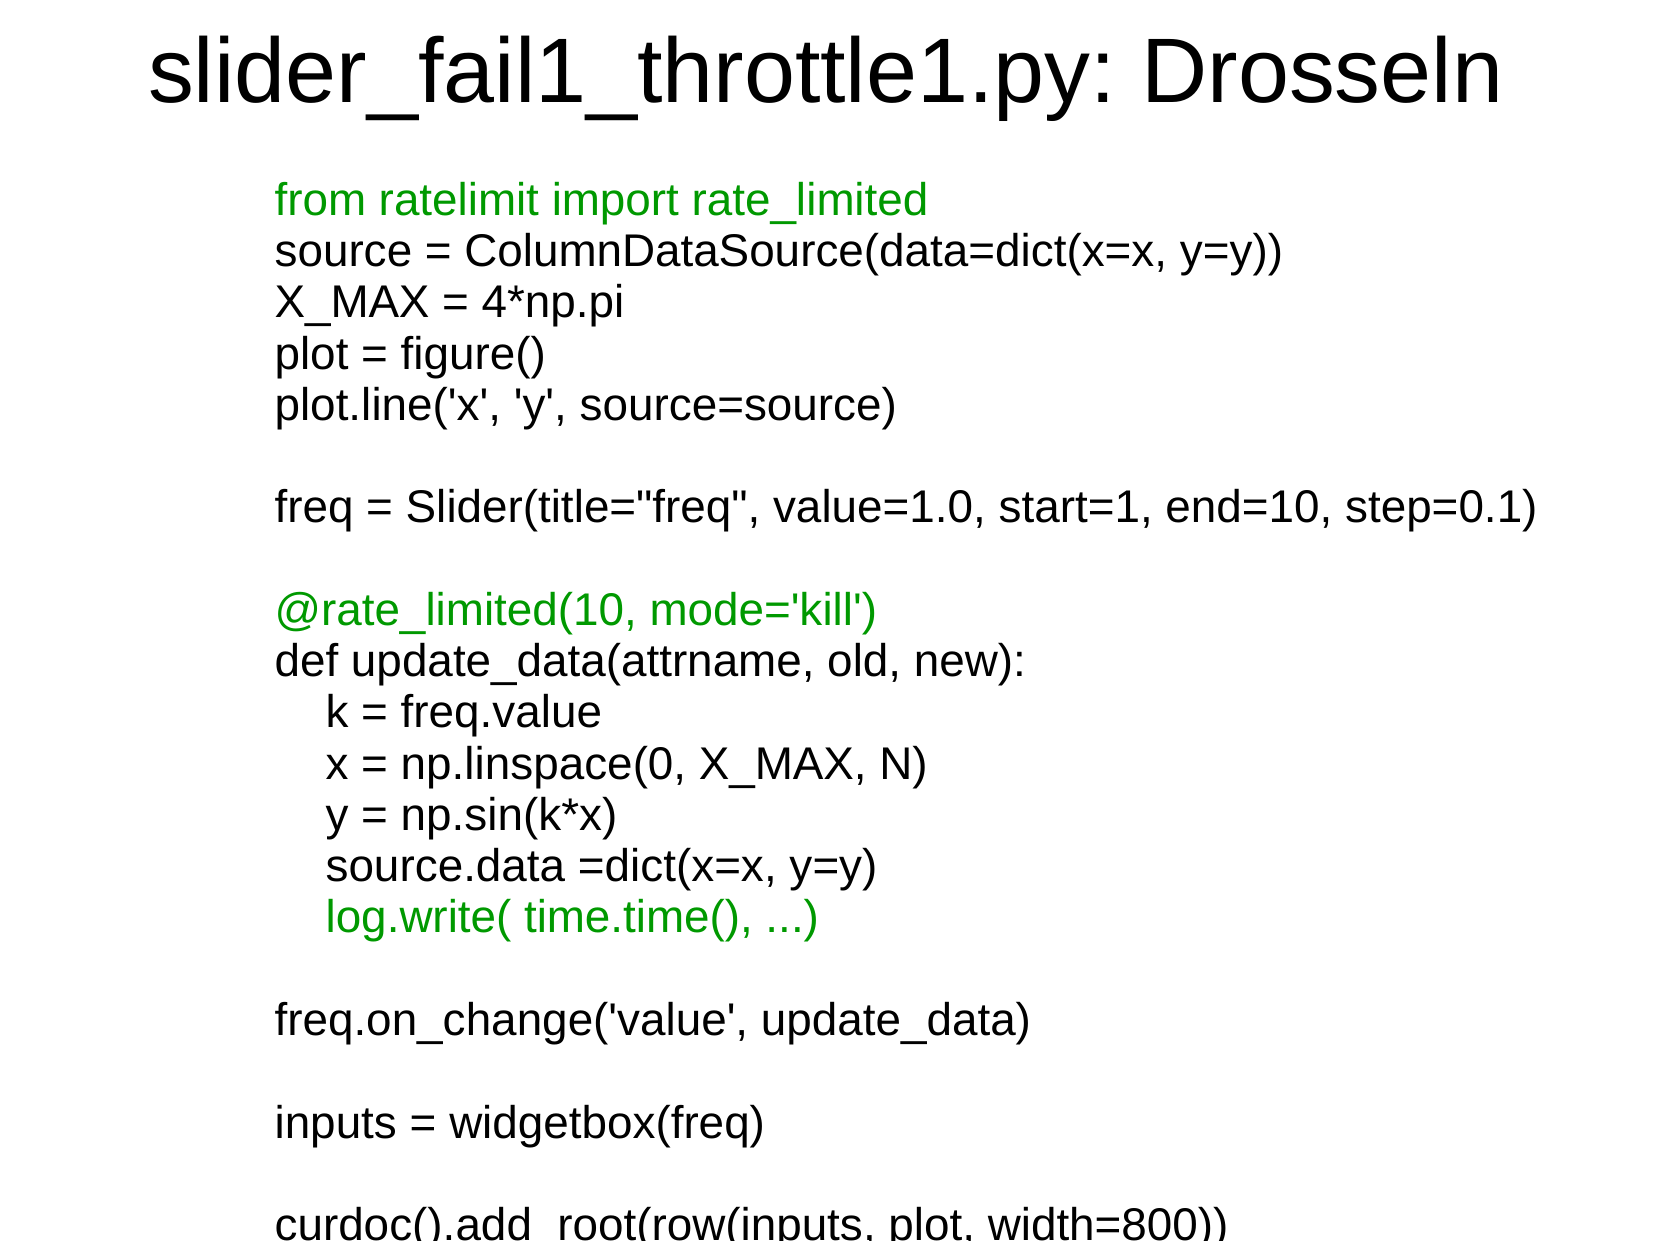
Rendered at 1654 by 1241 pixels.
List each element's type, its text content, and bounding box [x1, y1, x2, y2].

text_box from ratelimit import rate_limited source = ColumnDataSource(data=dict(x=x, y=y)) X_MAX = 4*np.pi plot = figure() plot.line('x', 'y', source=source) freq = Slider(title="freq", value=1.0, start=1, end=10, step=0.1) @rate_limited(10, mode='kill') def update_data(attrname, old, new): k = freq.value x = np.linspace(0, X_MAX, N) y = np.sin(k*x) source.data =dict(x=x, y=y) log.write( time.time(), ...) freq.on_change('value', update_data) inputs = widgetbox(freq) curdoc().add_root(row(inputs, plot, width=800)) [259, 166, 1607, 1241]
title slider_fail1_throttle1.py: Drosseln [82, 0, 1571, 174]
